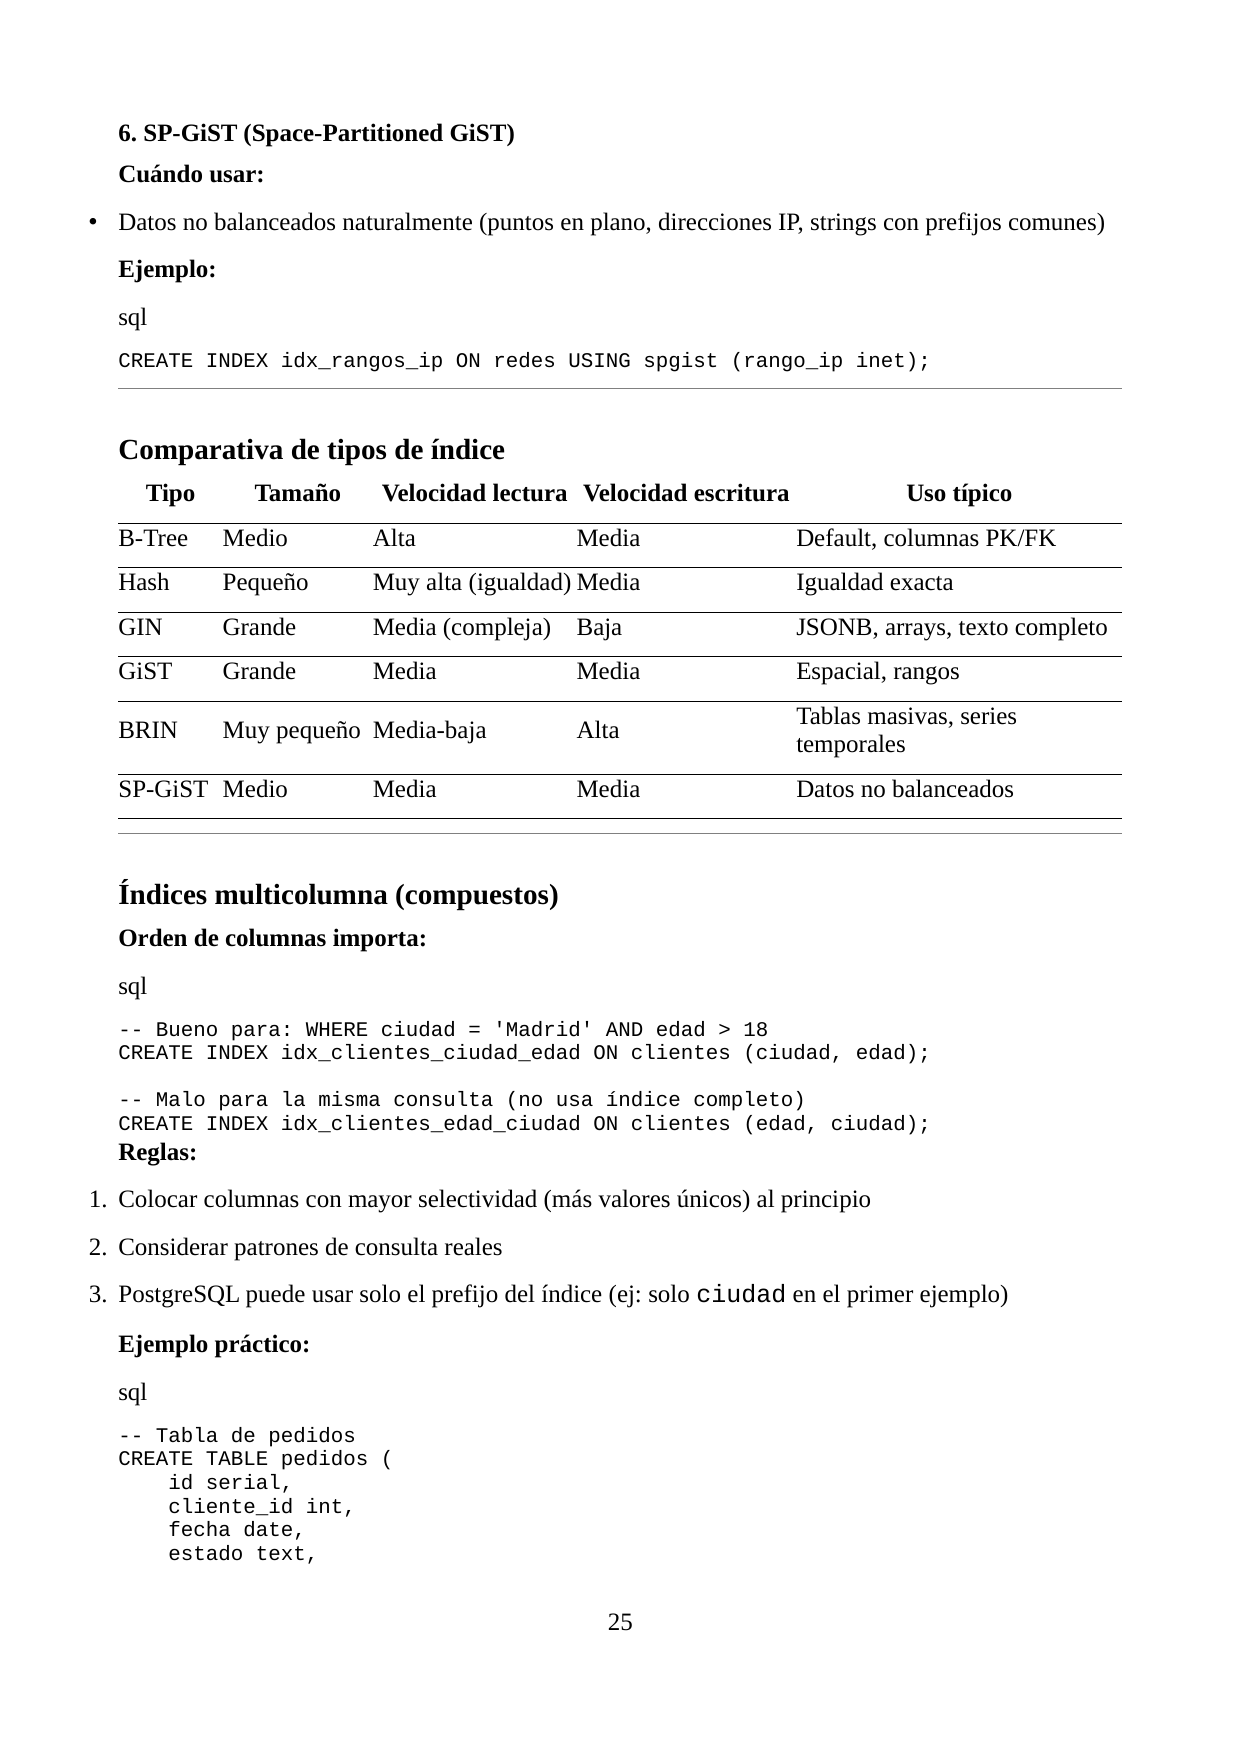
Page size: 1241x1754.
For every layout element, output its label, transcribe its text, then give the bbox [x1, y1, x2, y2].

table_cell Media [576, 657, 796, 701]
text id serial, [118, 1472, 1122, 1496]
list Colocar columnas con mayor selectividad (más valores únicos) al principio [118, 1184, 1122, 1213]
text cliente_id int, [118, 1496, 1122, 1519]
table_cell Baja [576, 613, 796, 656]
text Reglas: [118, 1137, 1122, 1166]
table_cell Muy alta (igualdad) [373, 568, 576, 612]
table_cell Tablas masivas, series temporales [796, 702, 1122, 774]
subtitle Comparativa de tipos de índice [118, 432, 1122, 466]
text CREATE TABLE pedidos ( [118, 1448, 1122, 1472]
table_cell Media [373, 775, 576, 818]
table_cell Alta [373, 524, 576, 567]
table_cell SP-GiST [118, 775, 222, 818]
table_header Uso típico [796, 478, 1122, 523]
table_cell Media-baja [373, 702, 576, 774]
table_cell Alta [576, 702, 796, 774]
table_cell Medio [223, 524, 373, 567]
table_cell Medio [223, 775, 373, 818]
table_cell GiST [118, 657, 222, 701]
table_cell Grande [223, 657, 373, 701]
table_cell Espacial, rangos [796, 657, 1122, 701]
text Ejemplo: [118, 254, 1122, 283]
table_cell Default, columnas PK/FK [796, 524, 1122, 567]
text sql [118, 1377, 1122, 1406]
table_cell Media [576, 568, 796, 612]
table_cell Datos no balanceados [796, 775, 1122, 818]
table_cell Media (compleja) [373, 613, 576, 656]
text CREATE INDEX idx_clientes_edad_ciudad ON clientes (edad, ciudad); [118, 1113, 1122, 1137]
text -- Bueno para: WHERE ciudad = 'Madrid' AND edad > 18 [118, 1018, 1122, 1042]
table_cell Pequeño [223, 568, 373, 612]
table_header Velocidad lectura [373, 478, 576, 523]
table_cell B-Tree [118, 524, 222, 567]
table_cell Media [576, 775, 796, 818]
text -- Tabla de pedidos [118, 1425, 1122, 1448]
subtitle Índices multicolumna (compuestos) [118, 877, 1122, 911]
text Ejemplo práctico: [118, 1329, 1122, 1358]
text CREATE INDEX idx_clientes_ciudad_edad ON clientes (ciudad, edad); [118, 1042, 1122, 1066]
text fecha date, [118, 1519, 1122, 1543]
text estado text, [118, 1543, 1122, 1567]
table_cell GIN [118, 613, 222, 656]
list Considerar patrones de consulta reales [118, 1232, 1122, 1261]
text -- Malo para la misma consulta (no usa índice completo) [118, 1089, 1122, 1113]
text Orden de columnas importa: [118, 923, 1122, 952]
text sql [118, 302, 1122, 331]
list Datos no balanceados naturalmente (puntos en plano, direcciones IP, strings con prefijos comunes) [118, 207, 1122, 236]
subtitle 6. SP-GiST (Space-Partitioned GiST) [118, 118, 1122, 147]
table_header Tamaño [223, 478, 373, 523]
table_cell Muy pequeño [223, 702, 373, 774]
table_cell Media [373, 657, 576, 701]
text Cuándo usar: [118, 159, 1122, 188]
list PostgreSQL puede usar solo el prefijo del índice (ej: solo ciudad en el primer ejemplo) [118, 1279, 1122, 1310]
table_cell Hash [118, 568, 222, 612]
text sql [118, 971, 1122, 1000]
table_cell BRIN [118, 702, 222, 774]
table_header Velocidad escritura [576, 478, 796, 523]
table_cell Igualdad exacta [796, 568, 1122, 612]
text CREATE INDEX idx_rangos_ip ON redes USING spgist (rango_ip inet); [118, 350, 1122, 373]
table_cell Media [576, 524, 796, 567]
table_cell JSONB, arrays, texto completo [796, 613, 1122, 656]
table_header Tipo [118, 478, 222, 523]
table_cell Grande [223, 613, 373, 656]
